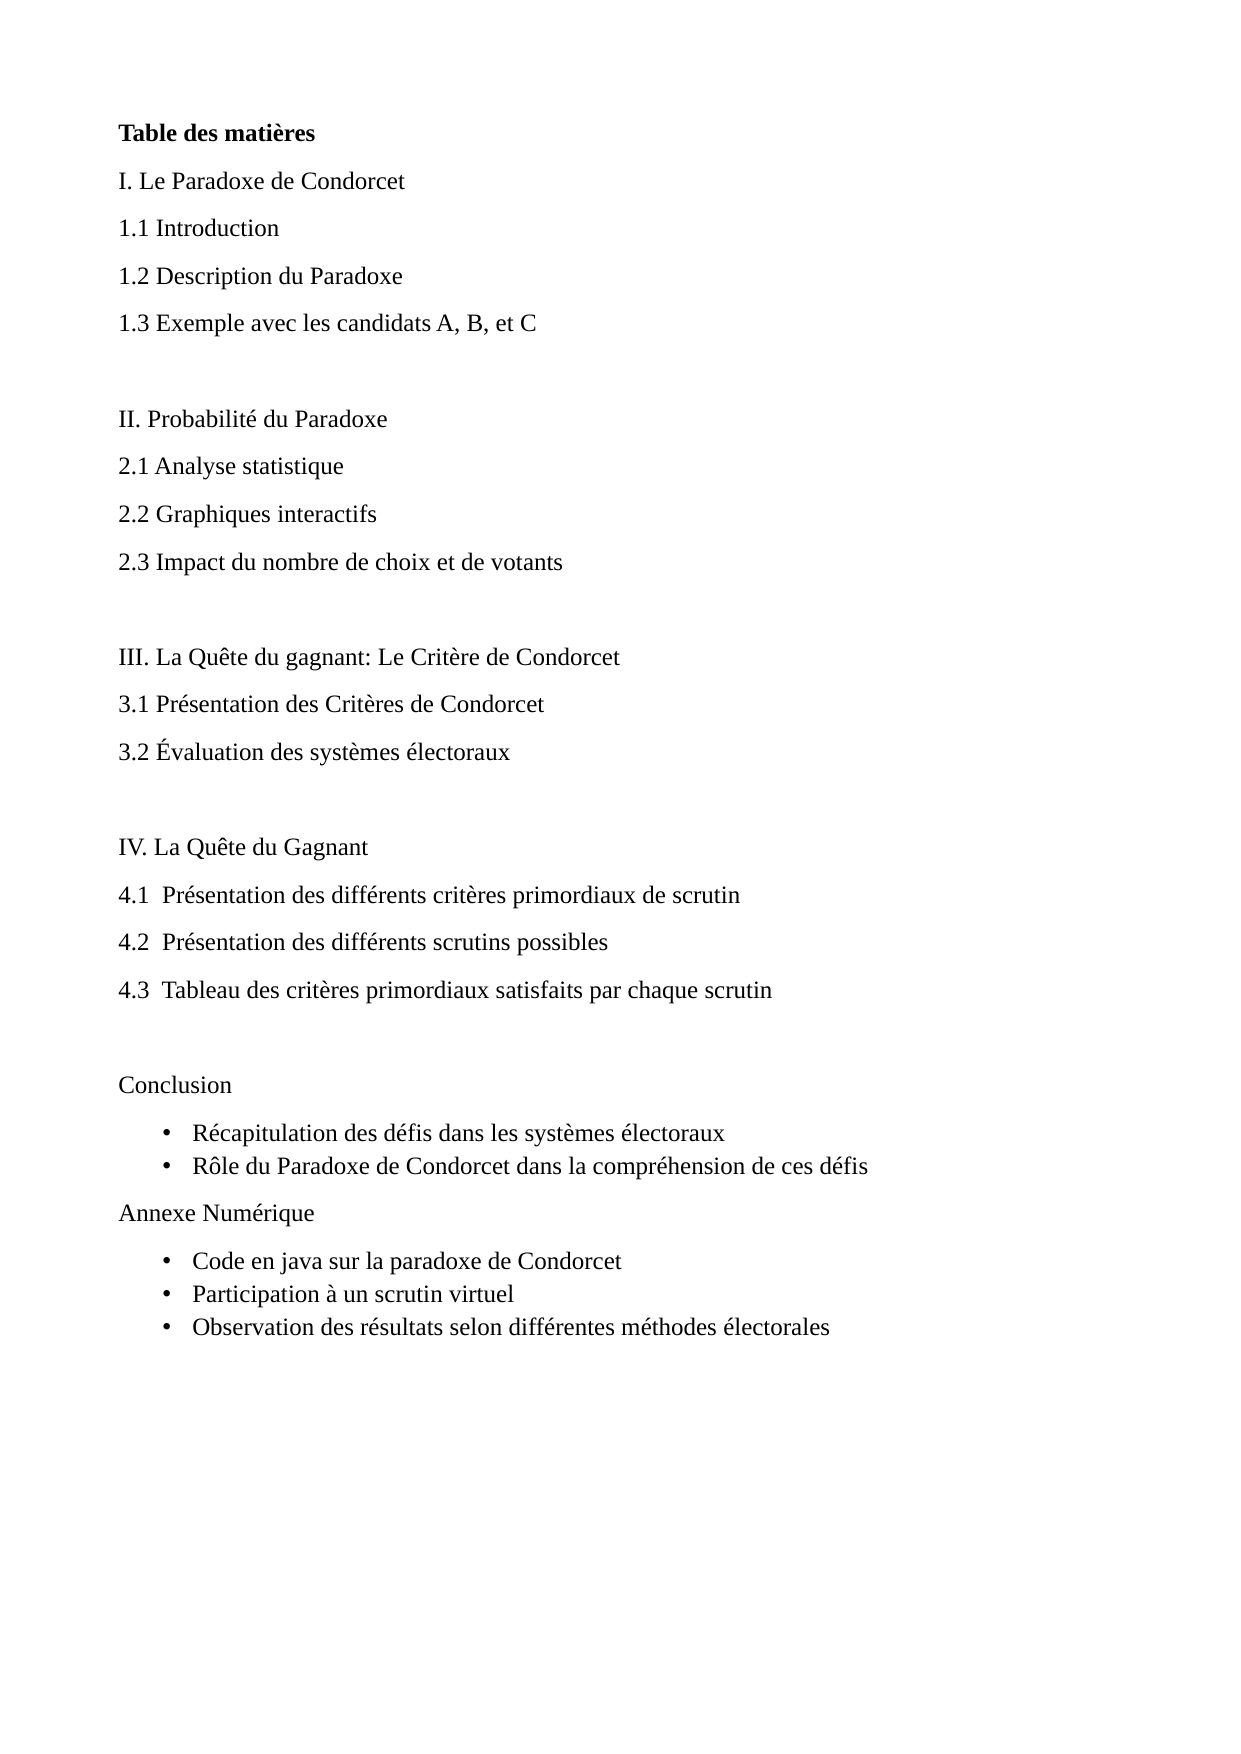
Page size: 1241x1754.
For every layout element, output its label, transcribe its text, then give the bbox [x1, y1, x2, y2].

text II. Probabilité du Paradoxe [118, 404, 1122, 432]
text Conclusion [118, 1070, 1122, 1099]
text 2.2 Graphiques interactifs [118, 499, 1122, 528]
text 3.2 Évaluation des systèmes électoraux [118, 737, 1122, 766]
text 4.1 Présentation des différents critères primordiaux de scrutin [118, 880, 1122, 908]
text Table des matières [118, 118, 1122, 147]
list Code en java sur la paradoxe de Condorcet [162, 1246, 1122, 1275]
text I. Le Paradoxe de Condorcet [118, 166, 1122, 194]
text 1.1 Introduction [118, 213, 1122, 242]
text 2.1 Analyse statistique [118, 451, 1122, 480]
text IV. La Quête du Gagnant [118, 832, 1122, 861]
text 4.2 Présentation des différents scrutins possibles [118, 927, 1122, 956]
text 3.1 Présentation des Critères de Condorcet [118, 689, 1122, 718]
list Observation des résultats selon différentes méthodes électorales [162, 1312, 1122, 1341]
text 1.3 Exemple avec les candidats A, B, et C [118, 308, 1122, 337]
text III. La Quête du gagnant: Le Critère de Condorcet [118, 642, 1122, 671]
list Participation à un scrutin virtuel [162, 1279, 1122, 1308]
text Annexe Numérique [118, 1198, 1122, 1227]
list Rôle du Paradoxe de Condorcet dans la compréhension de ces défis [162, 1151, 1122, 1179]
list Récapitulation des défis dans les systèmes électoraux [162, 1118, 1122, 1147]
text 4.3 Tableau des critères primordiaux satisfaits par chaque scrutin [118, 975, 1122, 1004]
text 1.2 Description du Paradoxe [118, 261, 1122, 290]
text 2.3 Impact du nombre de choix et de votants [118, 547, 1122, 575]
